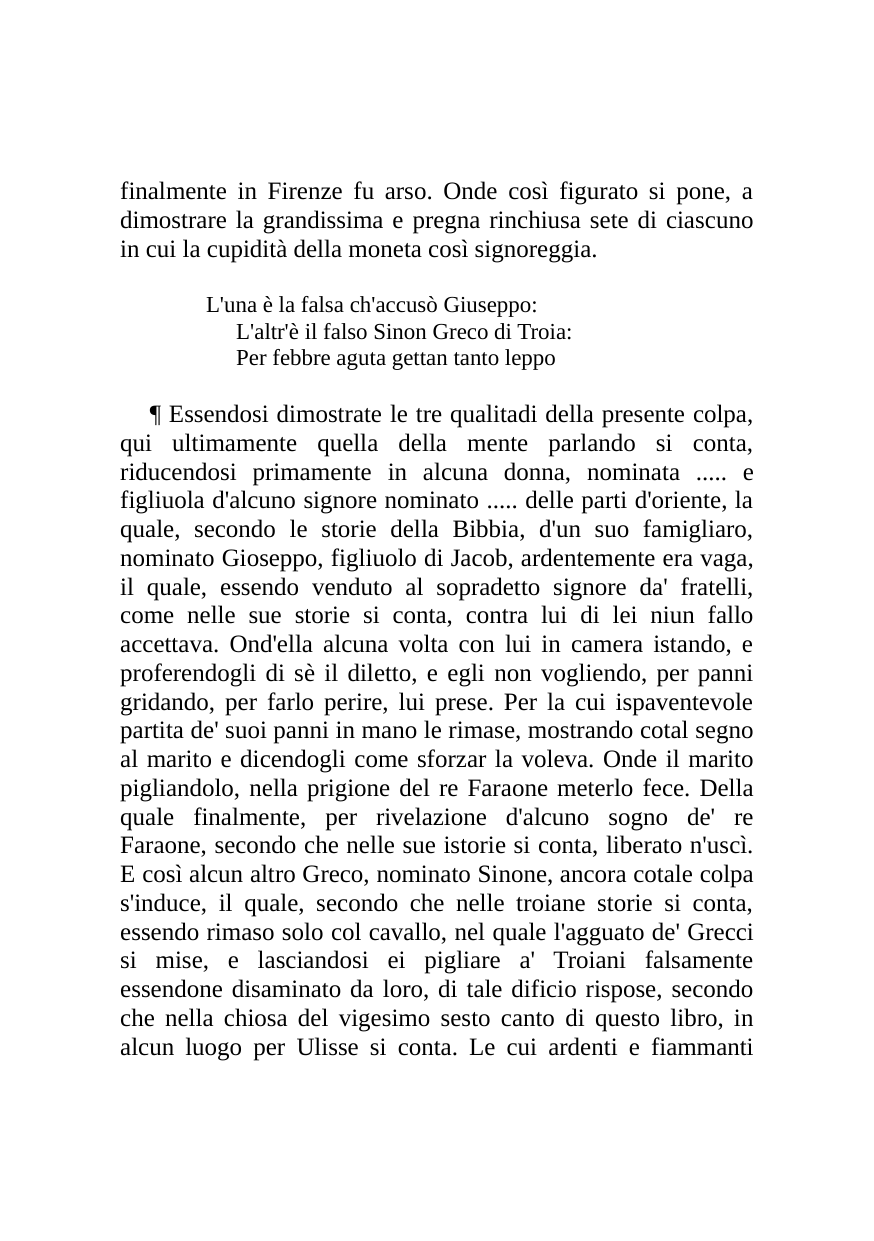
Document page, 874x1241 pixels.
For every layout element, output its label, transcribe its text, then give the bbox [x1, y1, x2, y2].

text finalmente in Firenze fu arso. Onde così figurato si pone, a dimostrare la grandissima e pregna rinchiusa sete di ciascuno in cui la cupidità della moneta così signoreggia. [120, 176, 754, 263]
text Per febbre aguta gettan tanto leppo [195, 344, 754, 371]
text ¶ Essendosi dimostrate le tre qualitadi della presente colpa, qui ultimamente quella della mente parlando si conta, riducendosi primamente in alcuna donna, nominata ..... e figliuola d'alcuno signore nominato ..... delle parti d'oriente, la quale, secondo le storie della Bibbia, d'un suo famigliaro, nominato Gioseppo, figliuolo di Jacob, ardentemente era vaga, il quale, essendo venduto al sopradetto signore da' fratelli, come nelle sue storie si conta, contra lui di lei niun fallo accettava. Ond'ella alcuna volta con lui in camera istando, e proferendogli di sè il diletto, e egli non vogliendo, per panni gridando, per farlo perire, lui prese. Per la cui ispaventevole partita de' suoi panni in mano le rimase, mostrando cotal segno al marito e dicendogli come sforzar la voleva. Onde il marito pigliandolo, nella prigione del re Faraone meterlo fece. Della quale finalmente, per rivelazione d'alcuno sogno de' re Faraone, secondo che nelle sue istorie si conta, liberato n'uscì. E così alcun altro Greco, nominato Sinone, ancora cotale colpa s'induce, il quale, secondo che nelle troiane storie si conta, essendo rimaso solo col cavallo, nel quale l'agguato de' Grecci si mise, e lasciandosi ei pigliare a' Troiani falsamente essendone disaminato da loro, di tale dificio rispose, secondo che nella chiosa del vigesimo sesto canto di questo libro, in alcun luogo per Ulisse si conta. Le cui ardenti e fiammanti [120, 399, 754, 1061]
text L'altr'è il falso Sinon Greco di Troia: [195, 318, 754, 344]
text L'una è la falsa ch'accusò Giuseppo: [176, 291, 754, 318]
